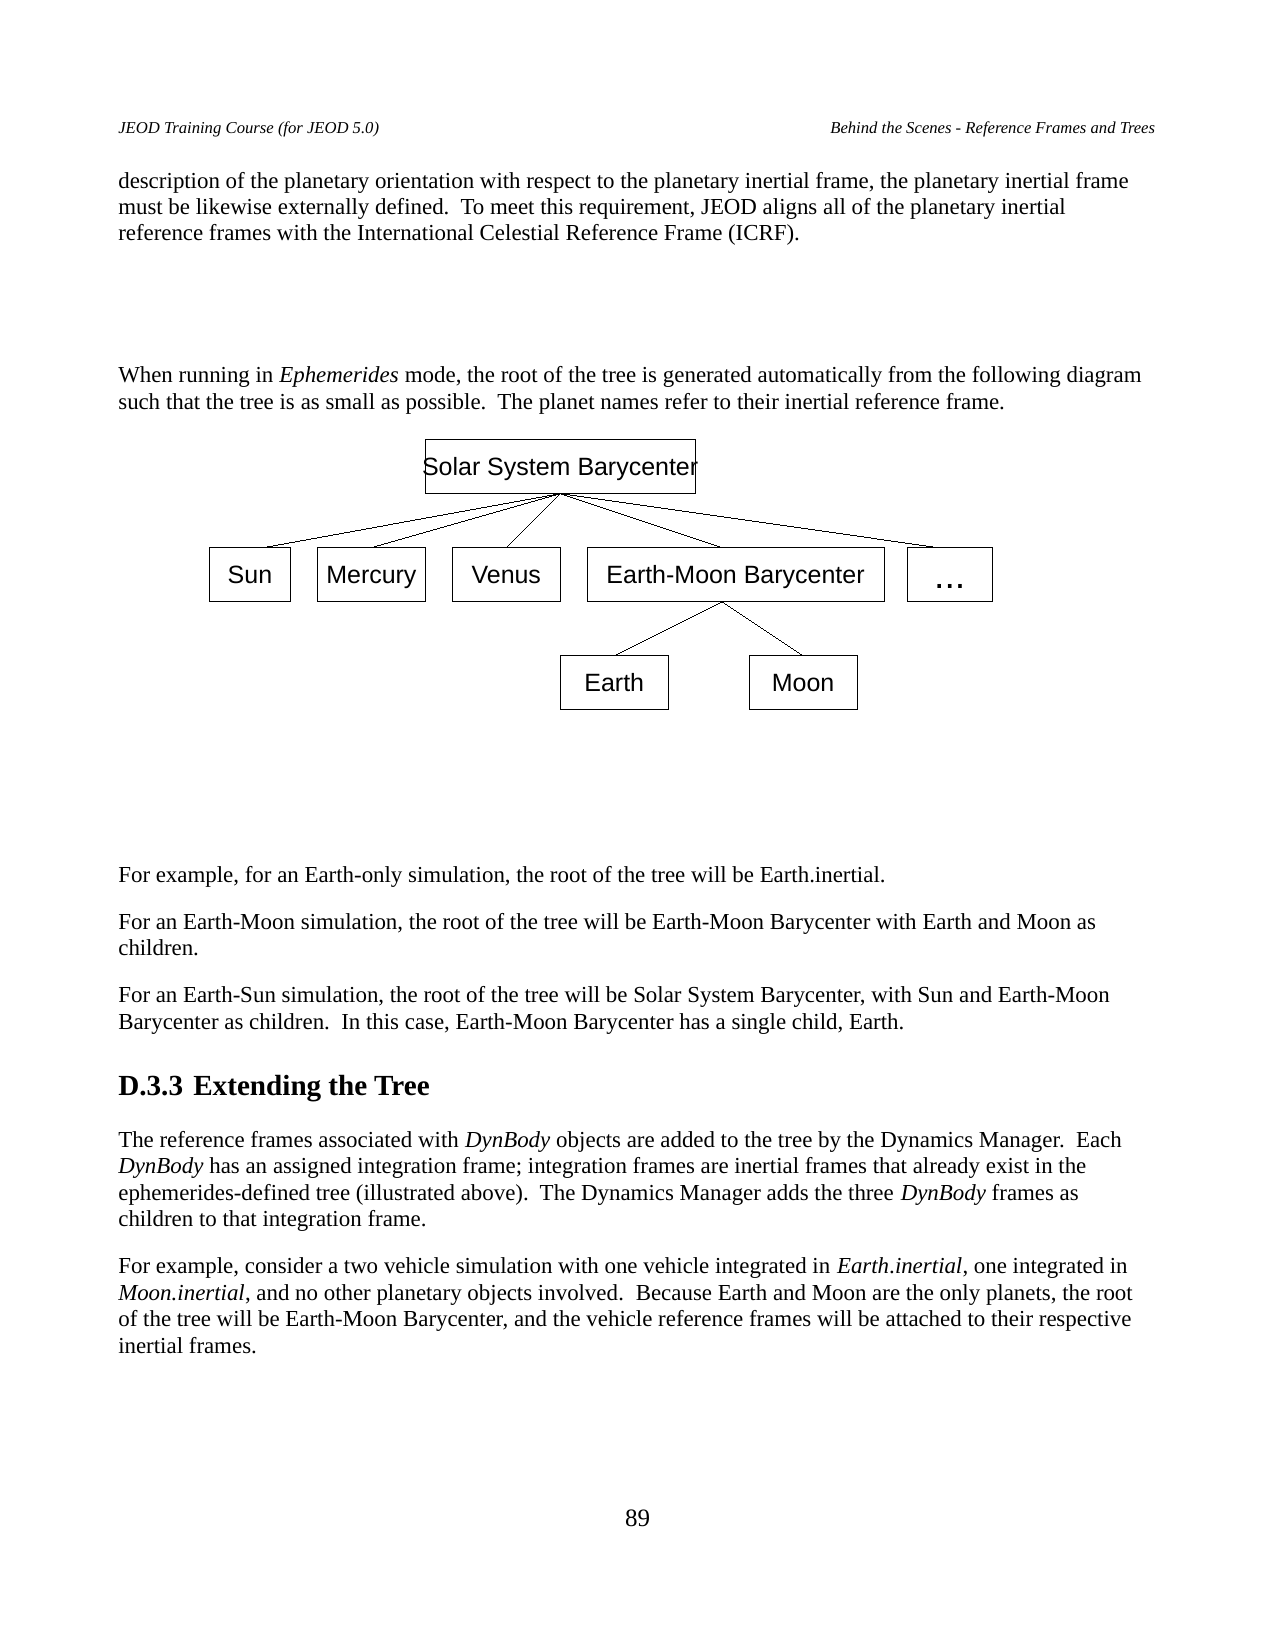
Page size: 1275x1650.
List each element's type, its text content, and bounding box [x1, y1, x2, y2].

text description of the planetary orientation with respect to the planetary inertial frame, the planetary inertial frame must be likewise externally defined. To meet this requirement, JEOD aligns all of the planetary inertial reference frames with the International Celestial Reference Frame (ICRF). [118, 167, 1157, 246]
text For example, consider a two vehicle simulation with one vehicle integrated in Earth.inertial, one integrated in Moon.inertial, and no other planetary objects involved. Because Earth and Moon are the only planets, the root of the tree will be Earth-Moon Barycenter, and the vehicle reference frames will be attached to their respective inertial frames. [118, 1253, 1157, 1358]
text For an Earth-Sun simulation, the root of the tree will be Solar System Barycenter, with Sun and Earth-Moon Barycenter as children. In this case, Earth-Moon Barycenter has a single child, Earth. [118, 982, 1157, 1034]
text The reference frames associated with DynBody objects are added to the tree by the Dynamics Manager. Each DynBody has an assigned integration frame; integration frames are inertial frames that already exist in the ephemerides-defined tree (illustrated above). The Dynamics Manager adds the three DynBody frames as children to that integration frame. [118, 1126, 1157, 1232]
subtitle Extending the Tree [118, 1068, 1157, 1102]
text For an Earth-Moon simulation, the root of the tree will be Earth-Moon Barycenter with Earth and Moon as children. [118, 908, 1157, 961]
text For example, for an Earth-only simulation, the root of the tree will be Earth.inertial. [118, 861, 1157, 887]
text When running in Ephemerides mode, the root of the tree is generated automatically from the following diagram such that the tree is as small as possible. The planet names refer to their inertial reference frame. [118, 361, 1157, 414]
